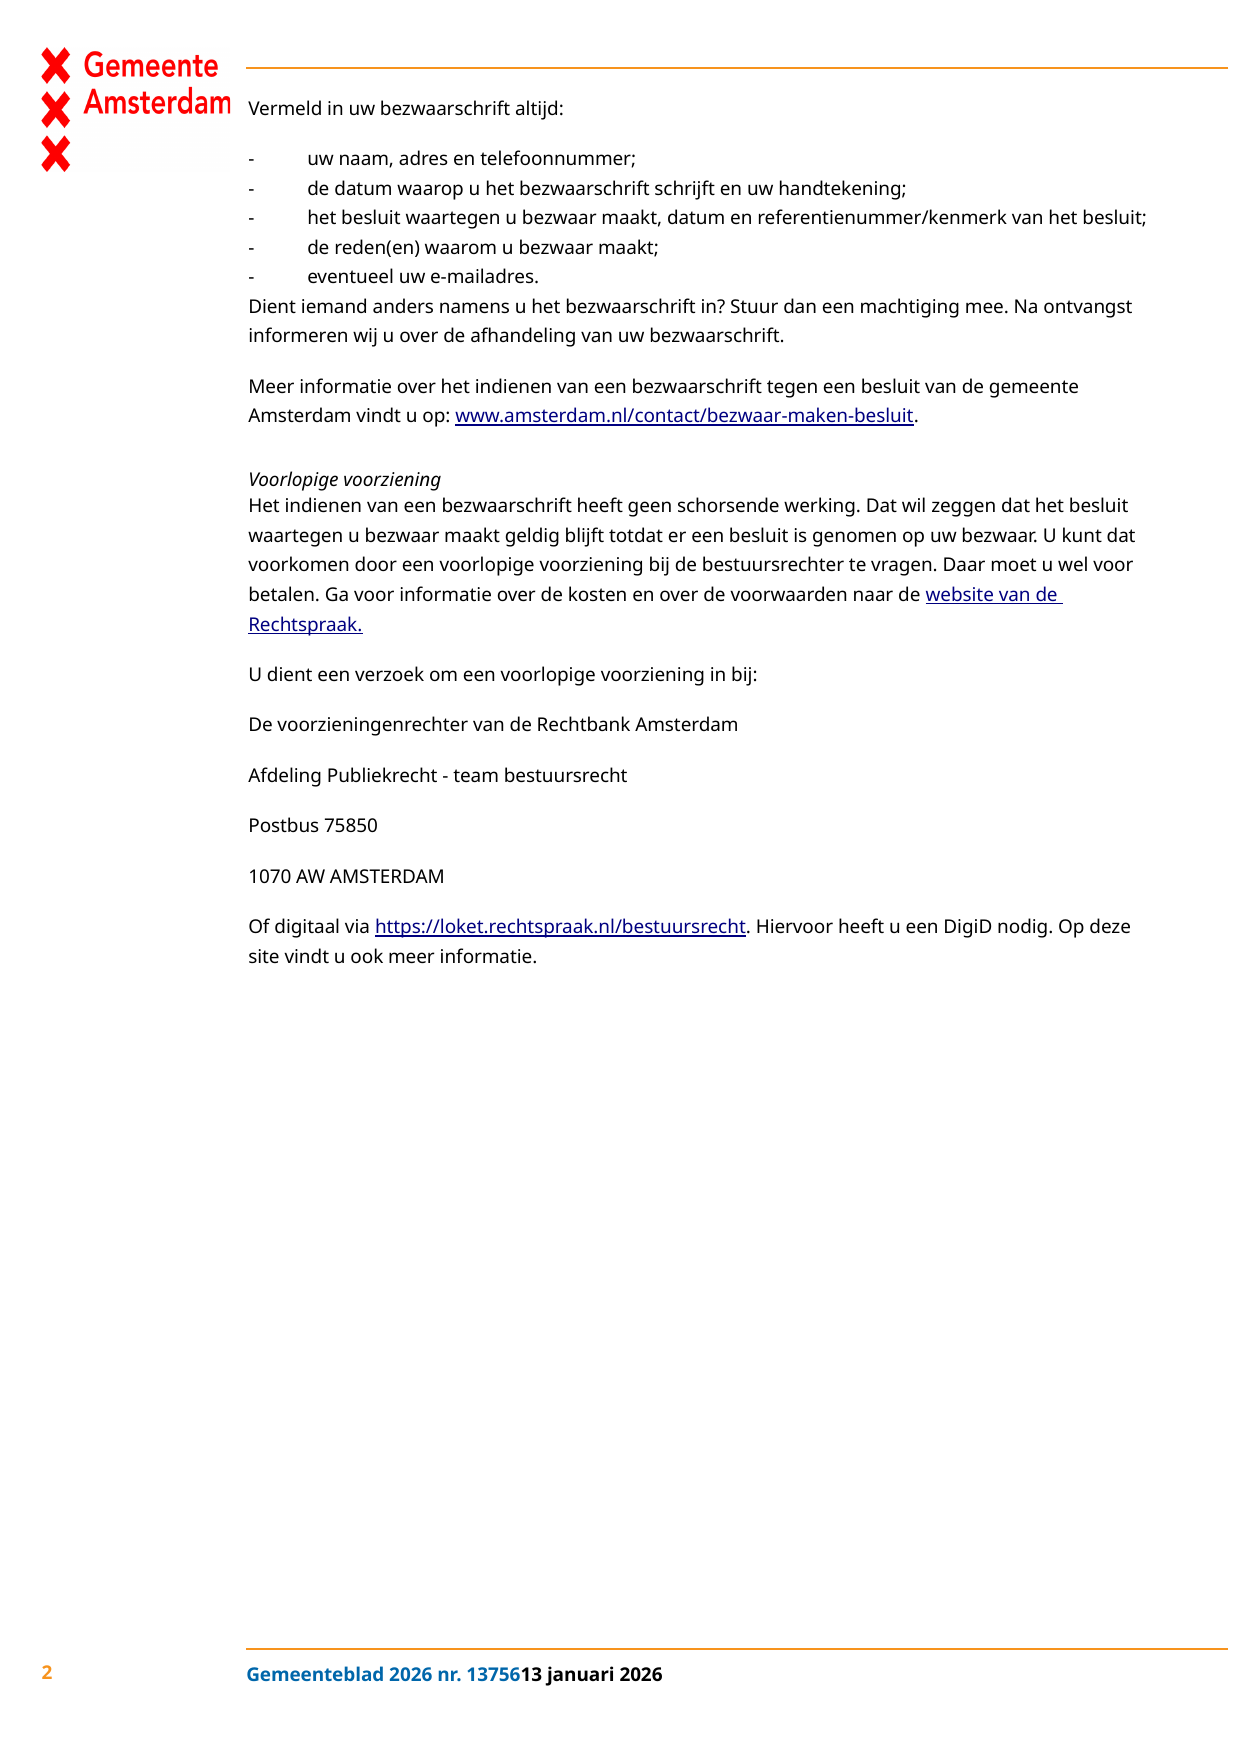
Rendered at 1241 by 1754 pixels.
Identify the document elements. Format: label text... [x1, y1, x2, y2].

list uw naam, adres en telefoonnummer; [248, 145, 1152, 171]
text De voorzieningenrechter van de Rechtbank Amsterdam [248, 712, 1152, 737]
text Afdeling Publiekrecht - team bestuursrecht [248, 762, 1152, 788]
list de reden(en) waarom u bezwaar maakt; [248, 234, 1152, 260]
list de datum waarop u het bezwaarschrift schrijft en uw handtekening; [248, 175, 1152, 201]
text Of digitaal via https://loket.rechtspraak.nl/bestuursrecht. Hiervoor heeft u een DigiD nodig. Op deze site vindt u ook meer informatie. [248, 913, 1152, 968]
text Het indienen van een bezwaarschrift heeft geen schorsende werking. Dat wil zeggen dat het besluit waartegen u bezwaar maakt geldig blijft totdat er een besluit is genomen op uw bezwaar. U kunt dat voorkomen door een voorlopige voorziening bij de bestuursrechter te vragen. Daar moet u wel voor betalen. Ga voor informatie over de kosten en over de voorwaarden naar de website van de Rechtspraak. [248, 492, 1152, 636]
text Meer informatie over het indienen van een bezwaarschrift tegen een besluit van de gemeente Amsterdam vindt u op: www.amsterdam.nl/contact/bezwaar-maken-besluit. [248, 373, 1152, 428]
text U dient een verzoek om een voorlopige voorziening in bij: [248, 661, 1152, 687]
text Dient iemand anders namens u het bezwaarschrift in? Stuur dan een machtiging mee. Na ontvangst informeren wij u over de afhandeling van uw bezwaarschrift. [248, 293, 1152, 348]
text Voorlopige voorziening [248, 467, 1152, 492]
text Vermeld in uw bezwaarschrift altijd: [248, 95, 1152, 121]
picture [41, 47, 231, 172]
text 1070 AW AMSTERDAM [248, 863, 1152, 888]
list eventueel uw e-mailadres. [248, 263, 1152, 289]
list het besluit waartegen u bezwaar maakt, datum en referentienummer/kenmerk van het besluit; [248, 204, 1152, 230]
text Postbus 75850 [248, 812, 1152, 838]
